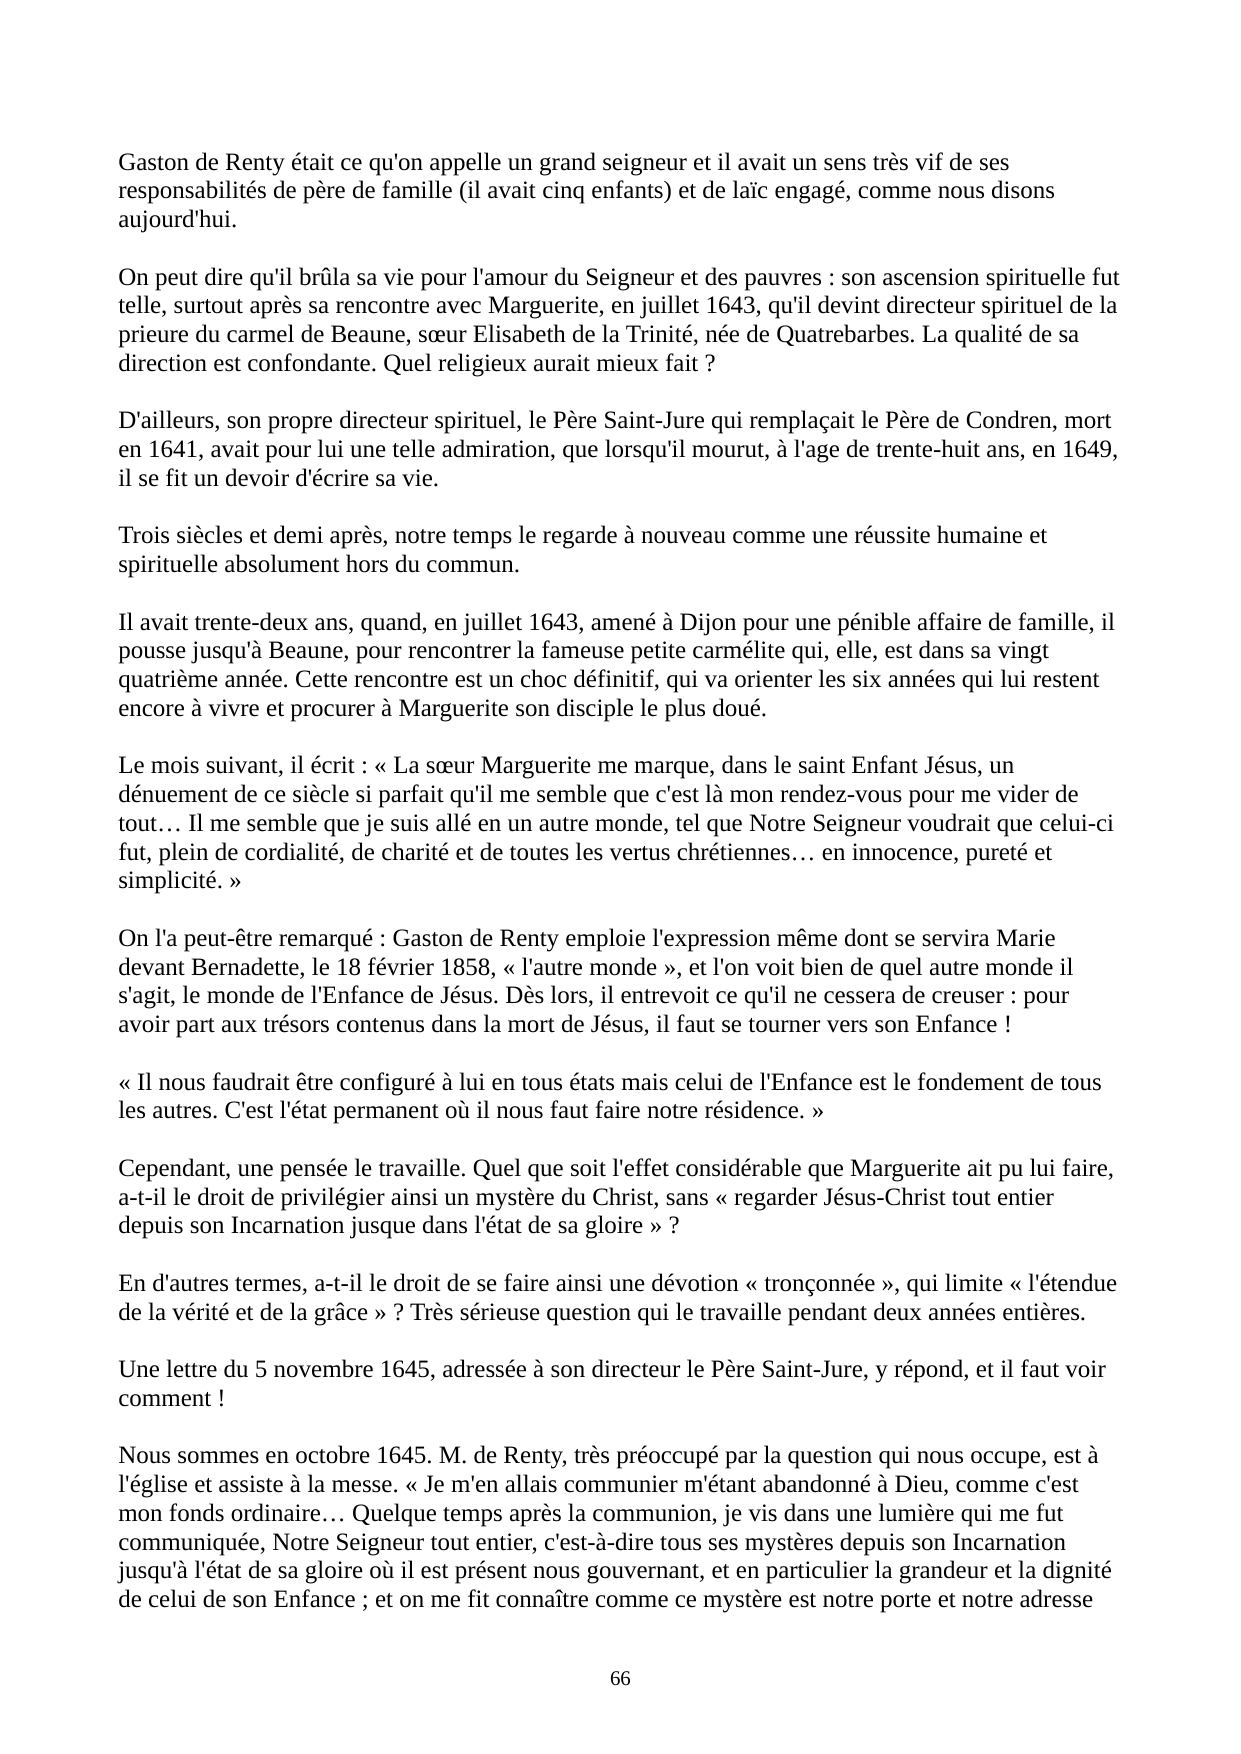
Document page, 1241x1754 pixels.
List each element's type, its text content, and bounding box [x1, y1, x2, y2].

text mon fonds ordinaire… Quelque temps après la communion, je vis dans une lumière qui me fut communiquée, Notre Seigneur tout entier, c'est-à-dire tous ses mystères depuis son Incarnation [118, 1498, 1122, 1556]
text Le mois suivant, il écrit : « La sœur Marguerite me marque, dans le saint Enfant Jésus, un dénuement de ce siècle si parfait qu'il me semble que c'est là mon rendez-vous pour me vider de tout… Il me semble que je suis allé en un autre monde, tel que Notre Seigneur voudrait que celui-ci fut, plein de cordialité, de charité et de toutes les vertus chrétiennes… en innocence, pureté et simplicité. » [118, 751, 1122, 894]
text D'ailleurs, son propre directeur spirituel, le Père Saint-Jure qui remplaçait le Père de Condren, mort en 1641, avait pour lui une telle admiration, que lorsqu'il mourut, à l'age de trente-huit ans, en 1649, il se fit un devoir d'écrire sa vie. [118, 406, 1122, 492]
text jusqu'à l'état de sa gloire où il est présent nous gouvernant, et en particulier la grandeur et la dignité de celui de son Enfance ; et on me fit connaître comme ce mystère est notre porte et notre adresse [118, 1556, 1122, 1613]
text Trois siècles et demi après, notre temps le regarde à nouveau comme une réussite humaine et spirituelle absolument hors du commun. [118, 521, 1122, 578]
text « Il nous faudrait être configuré à lui en tous états mais celui de l'Enfance est le fondement de tous les autres. C'est l'état permanent où il nous faut faire notre résidence. » [118, 1067, 1122, 1124]
text Une lettre du 5 novembre 1645, adressée à son directeur le Père Saint-Jure, y répond, et il faut voir comment ! [118, 1354, 1122, 1412]
text On peut dire qu'il brûla sa vie pour l'amour du Seigneur et des pauvres : son ascension spirituelle fut telle, surtout après sa rencontre avec Marguerite, en juillet 1643, qu'il devint directeur spirituel de la prieure du carmel de Beaune, sœur Elisabeth de la Trinité, née de Quatrebarbes. La qualité de sa direction est confondante. Quel religieux aurait mieux fait ? [118, 262, 1122, 377]
text Nous sommes en octobre 1645. M. de Renty, très préoccupé par la question qui nous occupe, est à l'église et assiste à la messe. « Je m'en allais communier m'étant abandonné à Dieu, comme c'est [118, 1441, 1122, 1498]
text On l'a peut-être remarqué : Gaston de Renty emploie l'expression même dont se servira Marie devant Bernadette, le 18 février 1858, « l'autre monde », et l'on voit bien de quel autre monde il s'agit, le monde de l'Enfance de Jésus. Dès lors, il entrevoit ce qu'il ne cessera de creuser : pour avoir part aux trésors contenus dans la mort de Jésus, il faut se tourner vers son Enfance ! [118, 923, 1122, 1038]
text En d'autres termes, a-t-il le droit de se faire ainsi une dévotion « tronçonnée », qui limite « l'étendue de la vérité et de la grâce » ? Très sérieuse question qui le travaille pendant deux années entières. [118, 1268, 1122, 1326]
text aujourd'hui. [118, 204, 1122, 233]
text Il avait trente-deux ans, quand, en juillet 1643, amené à Dijon pour une pénible affaire de famille, il pousse jusqu'à Beaune, pour rencontrer la fameuse petite carmélite qui, elle, est dans sa vingt quatrième année. Cette rencontre est un choc définitif, qui va orienter les six années qui lui restent encore à vivre et procurer à Marguerite son disciple le plus doué. [118, 607, 1122, 722]
text Gaston de Renty était ce qu'on appelle un grand seigneur et il avait un sens très vif de ses responsabilités de père de famille (il avait cinq enfants) et de laïc engagé, comme nous disons [118, 147, 1122, 204]
text Cependant, une pensée le travaille. Quel que soit l'effet considérable que Marguerite ait pu lui faire, a-t-il le droit de privilégier ainsi un mystère du Christ, sans « regarder Jésus-Christ tout entier depuis son Incarnation jusque dans l'état de sa gloire » ? [118, 1153, 1122, 1239]
